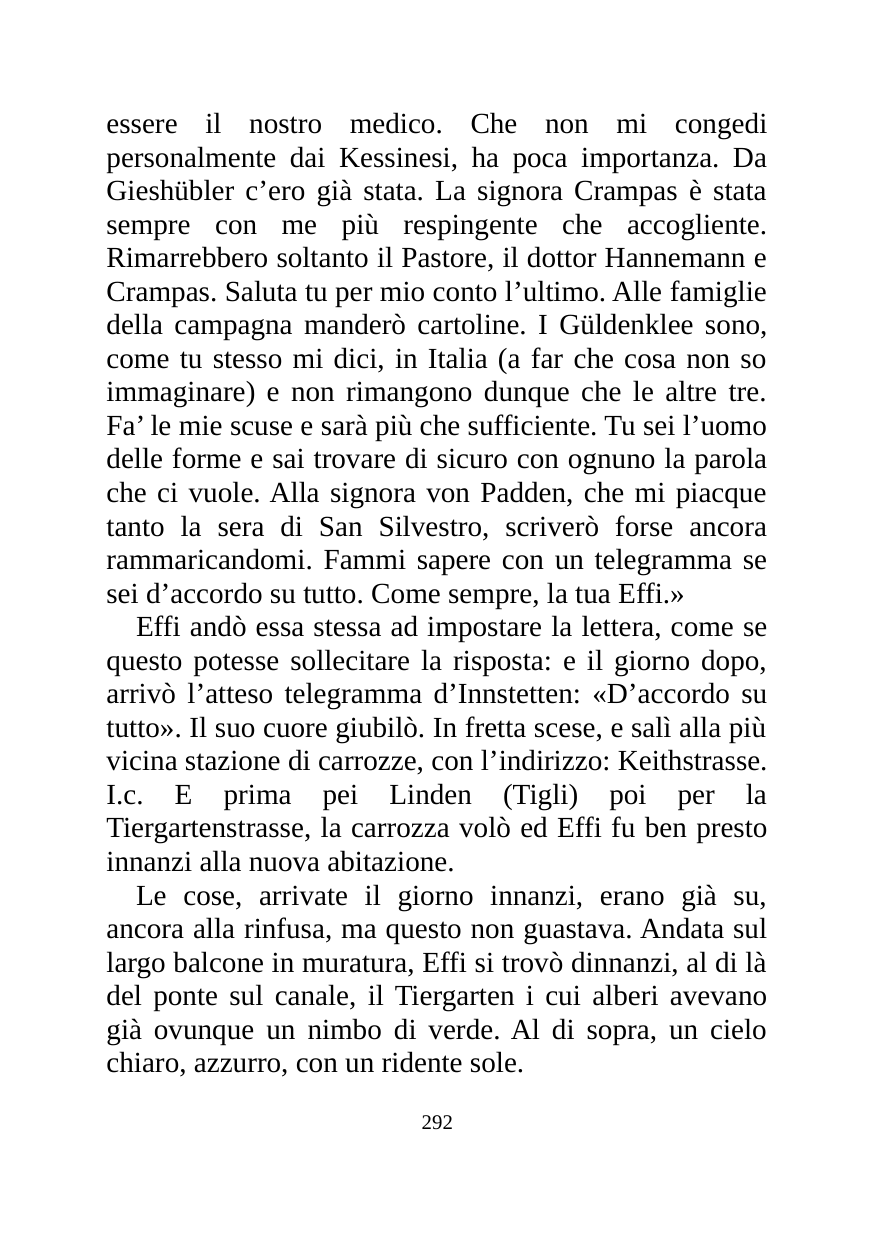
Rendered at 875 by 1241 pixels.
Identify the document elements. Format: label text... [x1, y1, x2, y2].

text Effi andò essa stessa ad impostare la lettera, come se questo potesse sollecitare la risposta: e il giorno dopo, arrivò l’atteso telegramma d’Innstetten: «D’accordo su tutto». Il suo cuore giubilò. In fretta scese, e salì alla più vicina stazione di carrozze, con l’indirizzo: Keithstrasse. I.c. E prima pei Linden (Tigli) poi per la Tiergartenstrasse, la carrozza volò ed Effi fu ben presto innanzi alla nuova abitazione. [106, 609, 768, 878]
text Le cose, arrivate il giorno innanzi, erano già su, ancora alla rinfusa, ma questo non guastava. Andata sul largo balcone in muratura, Effi si trovò dinnanzi, al di là del ponte sul canale, il Tiergarten i cui alberi avevano già ovunque un nimbo di verde. Al di sopra, un cielo chiaro, azzurro, con un ridente sole. [106, 878, 768, 1079]
text essere il nostro medico. Che non mi congedi personalmente dai Kessinesi, ha poca importanza. Da Gieshübler c’ero già stata. La signora Crampas è stata sempre con me più respingente che accogliente. Rimarrebbero soltanto il Pastore, il dottor Hannemann e Crampas. Saluta tu per mio conto l’ultimo. Alle famiglie della campagna manderò cartoline. I Güldenklee sono, come tu stesso mi dici, in Italia (a far che cosa non so immaginare) e non rimangono dunque che le altre tre. Fa’ le mie scuse e sarà più che sufficiente. Tu sei l’uomo delle forme e sai trovare di sicuro con ognuno la parola che ci vuole. Alla signora von Padden, che mi piacque tanto la sera di San Silvestro, scriverò forse ancora rammaricandomi. Fammi sapere con un telegramma se sei d’accordo su tutto. Come sempre, la tua Effi.» [106, 106, 768, 609]
